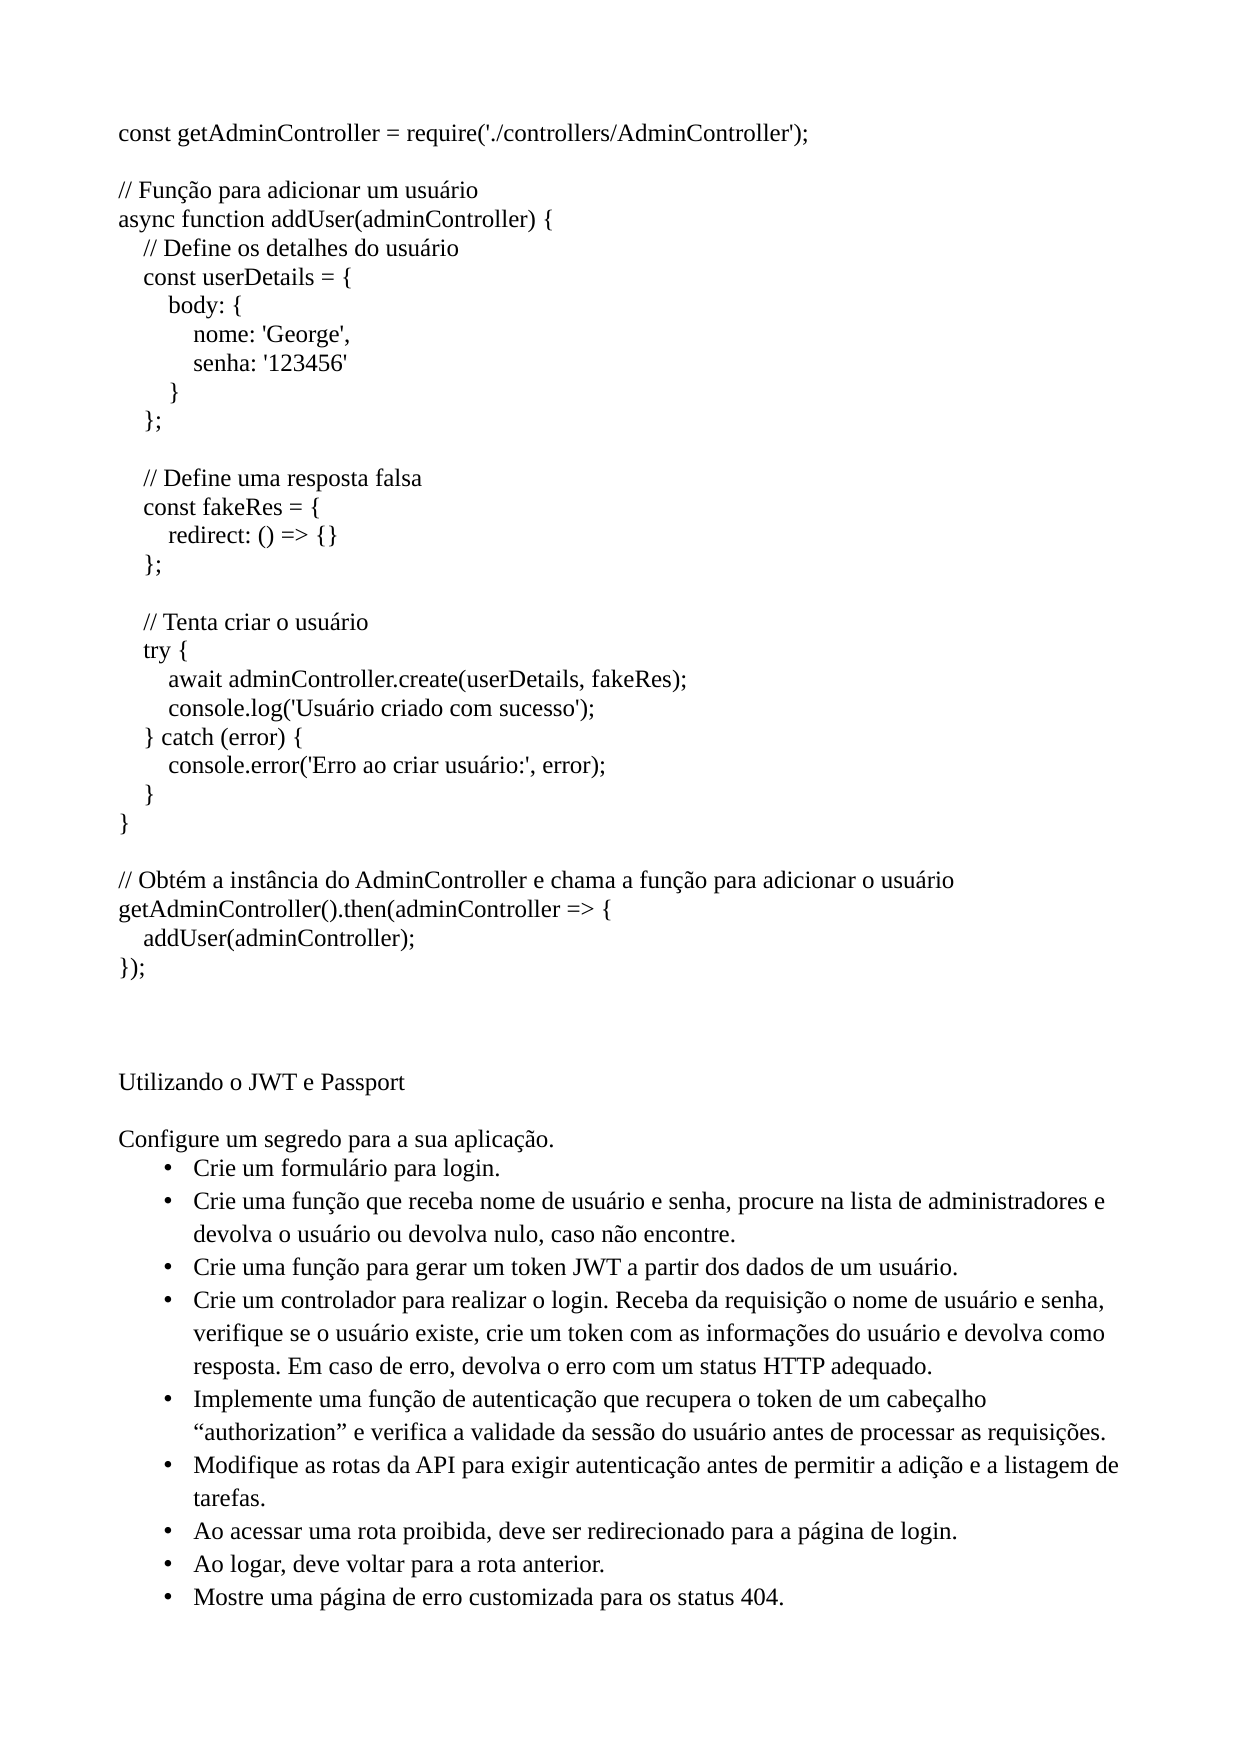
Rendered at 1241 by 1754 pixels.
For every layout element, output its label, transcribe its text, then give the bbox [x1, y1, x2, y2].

list Crie uma função para gerar um token JWT a partir dos dados de um usuário. [164, 1252, 1122, 1281]
list Implemente uma função de autenticação que recupera o token de um cabeçalho “authorization” e verifica a validade da sessão do usuário antes de processar as requisições. [164, 1384, 1122, 1446]
text async function addUser(adminController) { [118, 204, 1122, 233]
text } catch (error) { [118, 722, 1122, 751]
text // Função para adicionar um usuário [118, 176, 1122, 204]
list Ao logar, deve voltar para a rota anterior. [164, 1549, 1122, 1578]
text // Tenta criar o usuário [118, 607, 1122, 636]
text const fakeRes = { [118, 492, 1122, 521]
list Crie uma função que receba nome de usuário e senha, procure na lista de administradores e devolva o usuário ou devolva nulo, caso não encontre. [164, 1186, 1122, 1248]
text const getAdminController = require('./controllers/AdminController'); [118, 118, 1122, 147]
text // Obtém a instância do AdminController e chama a função para adicionar o usuário [118, 866, 1122, 894]
text const userDetails = { [118, 262, 1122, 291]
text }; [118, 406, 1122, 434]
text }); [118, 952, 1122, 981]
text } [118, 377, 1122, 406]
text redirect: () => {} [118, 521, 1122, 549]
text try { [118, 636, 1122, 664]
text console.error('Erro ao criar usuário:', error); [118, 751, 1122, 779]
list Modifique as rotas da API para exigir autenticação antes de permitir a adição e a listagem de tarefas. [164, 1450, 1122, 1512]
text // Define os detalhes do usuário [118, 233, 1122, 262]
list Crie um controlador para realizar o login. Receba da requisição o nome de usuário e senha, verifique se o usuário existe, crie um token com as informações do usuário e devolva como resposta. Em caso de erro, devolva o erro com um status HTTP adequado. [164, 1285, 1122, 1380]
text // Define uma resposta falsa [118, 463, 1122, 492]
text body: { [118, 291, 1122, 319]
text await adminController.create(userDetails, fakeRes); [118, 664, 1122, 693]
text console.log('Usuário criado com sucesso'); [118, 693, 1122, 722]
list Mostre uma página de erro customizada para os status 404. [164, 1582, 1122, 1611]
text senha: '123456' [118, 348, 1122, 377]
text addUser(adminController); [118, 923, 1122, 952]
text } [118, 779, 1122, 808]
list Ao acessar uma rota proibida, deve ser redirecionado para a página de login. [164, 1516, 1122, 1545]
list Crie um formulário para login. [164, 1153, 1122, 1182]
text getAdminController().then(adminController => { [118, 894, 1122, 923]
text } [118, 808, 1122, 837]
text Utilizando o JWT e Passport Configure um segredo para a sua aplicação. [118, 1067, 1122, 1153]
text }; [118, 549, 1122, 578]
text nome: 'George', [118, 319, 1122, 348]
